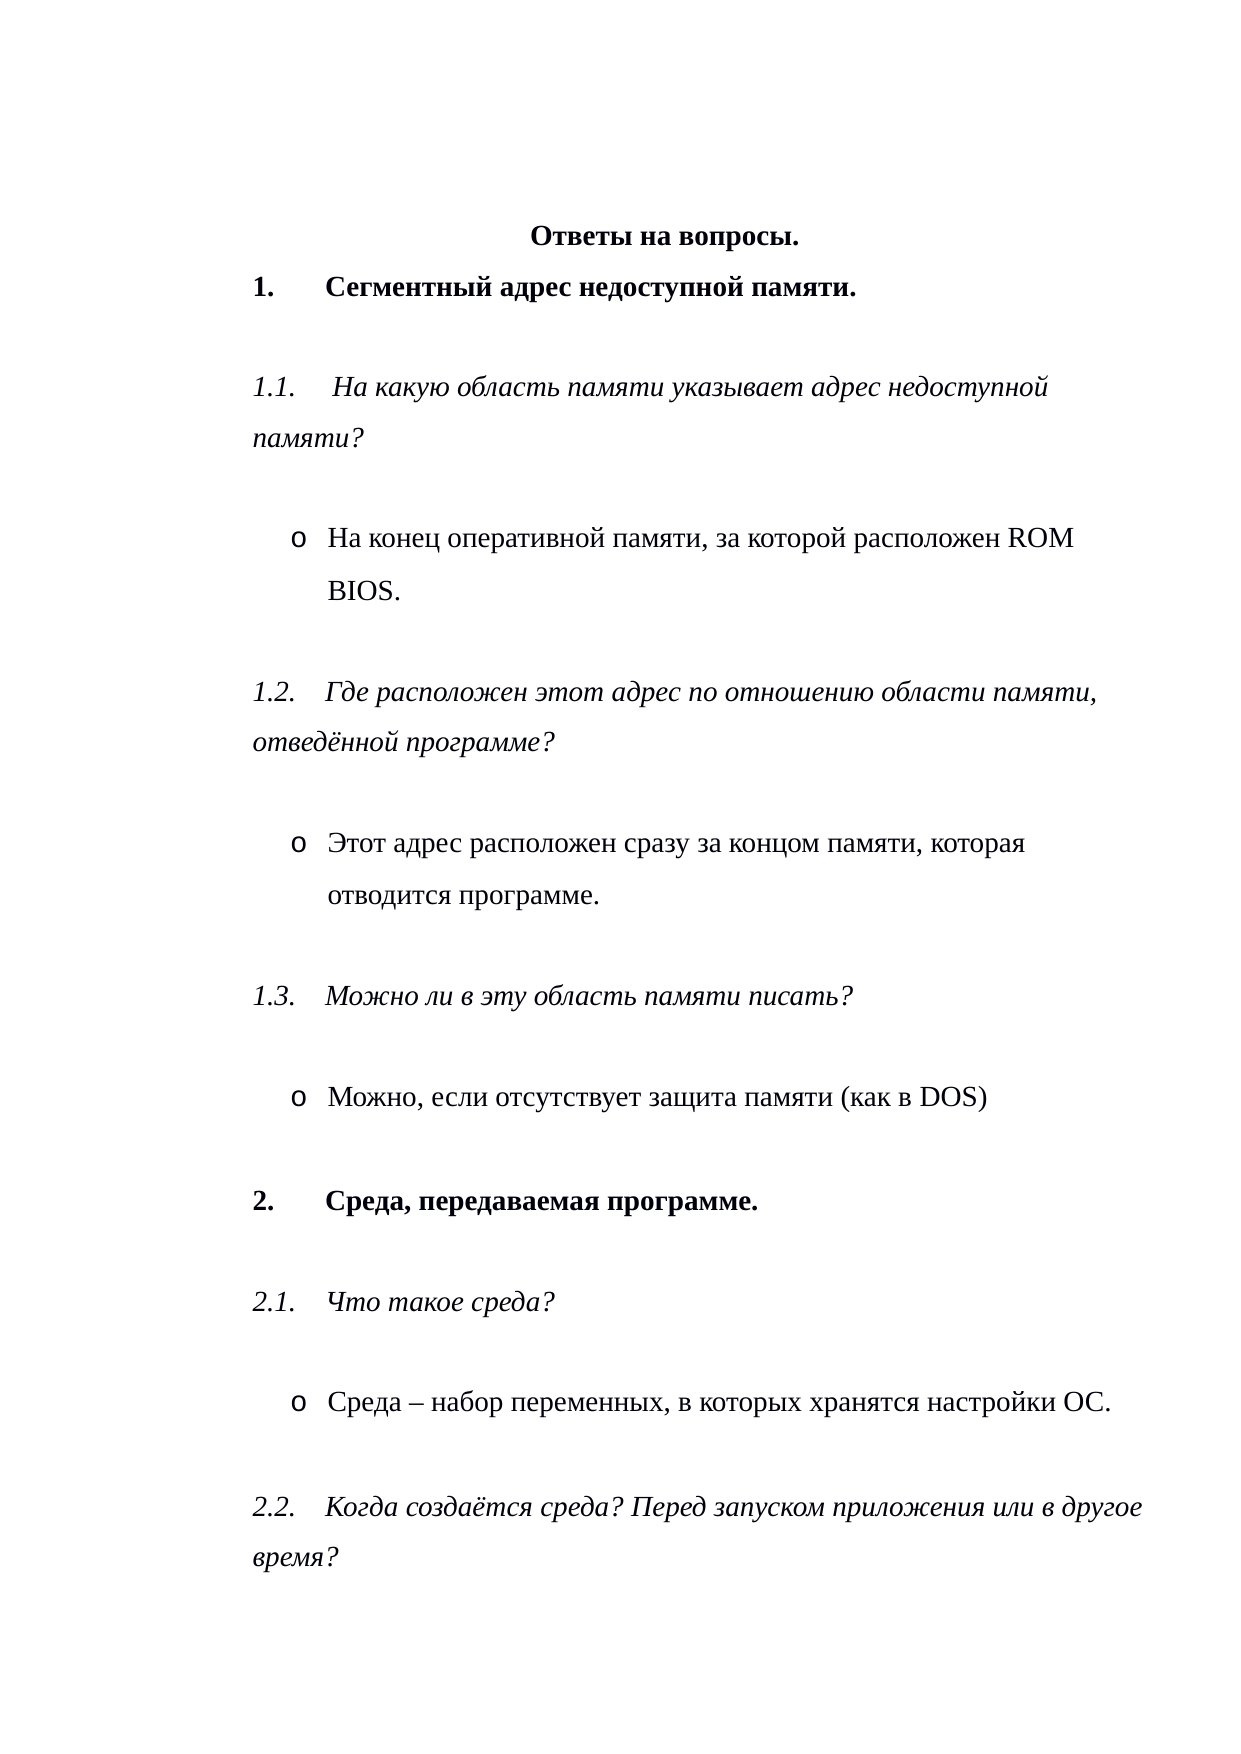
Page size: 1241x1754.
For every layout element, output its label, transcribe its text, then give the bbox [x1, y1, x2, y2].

list Этот адрес расположен сразу за концом памяти, которая отводится программе. [290, 825, 1152, 911]
list Среда – набор переменных, в которых хранятся настройки ОС. [290, 1384, 1152, 1420]
list 1.1. На какую область памяти указывает адрес недоступной памяти? [252, 369, 1152, 453]
list 2.2. Когда создаётся среда? Перед запуском приложения или в другое время? [252, 1489, 1152, 1573]
list 1.3. Можно ли в эту область памяти писать? [252, 978, 1152, 1012]
list Можно, если отсутствует защита памяти (как в DOS) [290, 1079, 1152, 1115]
list На конец оперативной памяти, за которой расположен ROM BIOS. [290, 520, 1152, 607]
list 2. Среда, передаваемая программе. [252, 1183, 1152, 1217]
list 2.1. Что такое среда? [252, 1284, 1152, 1317]
subtitle Ответы на вопросы. [177, 218, 1152, 252]
list 1.2. Где расположен этот адрес по отношению области памяти, отведённой программе? [252, 674, 1152, 758]
list 1. Сегментный адрес недоступной памяти. [252, 269, 1152, 302]
